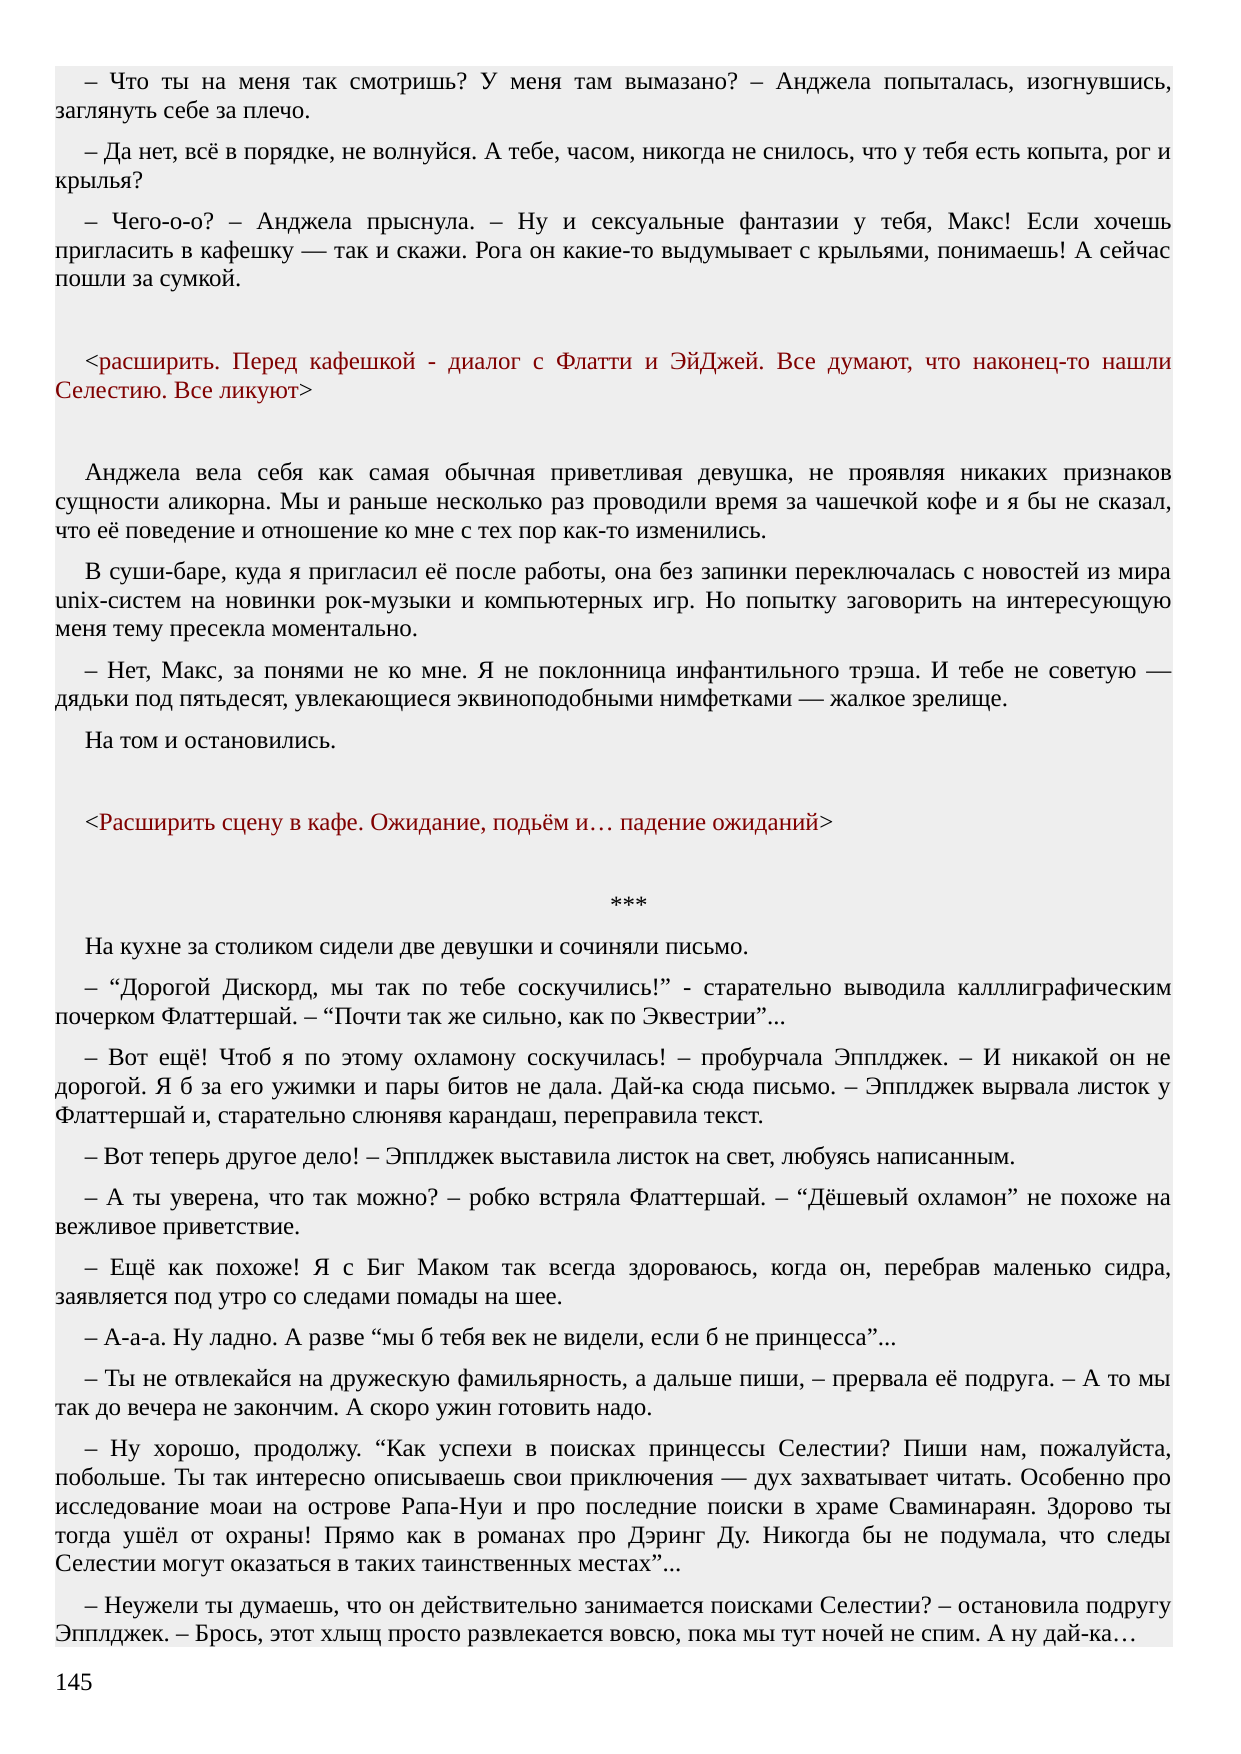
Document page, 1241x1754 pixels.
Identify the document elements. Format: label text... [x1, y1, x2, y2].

text – Что ты на меня так смотришь? У меня там вымазано? – Анджела попыталась, изогнувшись, заглянуть себе за плечо. [55, 66, 1173, 123]
text *** [55, 890, 1173, 918]
text На кухне за столиком сидели две девушки и сочиняли письмо. [55, 931, 1173, 960]
text <расширить. Перед кафешкой - диалог с Флатти и ЭйДжей. Все думают, что наконец-то нашли Селестию. Все ликуют> [55, 346, 1173, 403]
text – Да нет, всё в порядке, не волнуйся. А тебе, часом, никогда не снилось, что у тебя есть копыта, рог и крылья? [55, 136, 1173, 193]
text – Чего-о-о? – Анджела прыснула. – Ну и сексуальные фантазии у тебя, Макс! Если хочешь пригласить в кафешку — так и скажи. Рога он какие-то выдумывает с крыльями, понимаешь! А сейчас пошли за сумкой. [55, 206, 1173, 292]
text – Нет, Макс, за понями не ко мне. Я не поклонница инфантильного трэша. И тебе не советую — дядьки под пятьдесят, увлекающиеся эквиноподобными нимфетками — жалкое зрелище. [55, 655, 1173, 712]
text – Неужели ты думаешь, что он действительно занимается поисками Селестии? – остановила подругу Эпплджек. – Брось, этот хлыщ просто развлекается вовсю, пока мы тут ночей не спим. А ну дай-ка… [55, 1590, 1173, 1647]
text – Ты не отвлекайся на дружескую фамильярность, а дальше пиши, – прервала её подруга. – А то мы так до вечера не закончим. А скоро ужин готовить надо. [55, 1363, 1173, 1421]
text – Ещё как похоже! Я с Биг Маком так всегда здороваюсь, когда он, перебрав маленько сидра, заявляется под утро со следами помады на шее. [55, 1252, 1173, 1310]
text – А-а-а. Ну ладно. А разве “мы б тебя век не видели, если б не принцесса”... [55, 1322, 1173, 1351]
text В суши-баре, куда я пригласил её после работы, она без запинки переключалась с новостей из мира unix-систем на новинки рок-музыки и компьютерных игр. Но попытку заговорить на интересующую меня тему пресекла моментально. [55, 556, 1173, 642]
text – А ты уверена, что так можно? – робко встряла Флаттершай. – “Дёшевый охламон” не похоже на вежливое приветствие. [55, 1182, 1173, 1240]
text На том и остановились. [55, 725, 1173, 753]
text – “Дорогой Дискорд, мы так по тебе соскучились!” - старательно выводила калллиграфическим почерком Флаттершай. – “Почти так же сильно, как по Эквестрии”... [55, 972, 1173, 1030]
text <Расширить сцену в кафе. Ожидание, подьём и… падение ожиданий> [55, 807, 1173, 836]
text – Ну хорошо, продолжу. “Как успехи в поисках принцессы Селестии? Пиши нам, пожалуйста, побольше. Ты так интересно описываешь свои приключения — дух захватывает читать. Особенно про исследование моаи на острове Рапа-Нуи и про последние поиски в храме Сваминараян. Здорово ты тогда ушёл от охраны! Прямо как в романах про Дэринг Ду. Никогда бы не подумала, что следы Селестии могут оказаться в таких таинственных местах”... [55, 1433, 1173, 1577]
text – Вот ещё! Чтоб я по этому охламону соскучилась! – пробурчала Эпплджек. – И никакой он не дорогой. Я б за его ужимки и пары битов не дала. Дай-ка сюда письмо. – Эпплджек вырвала листок у Флаттершай и, старательно слюнявя карандаш, переправила текст. [55, 1042, 1173, 1128]
text Анджела вела себя как самая обычная приветливая девушка, не проявляя никаких признаков сущности аликорна. Мы и раньше несколько раз проводили время за чашечкой кофе и я бы не сказал, что её поведение и отношение ко мне с тех пор как-то изменились. [55, 457, 1173, 543]
text – Вот теперь другое дело! – Эпплджек выставила листок на свет, любуясь написанным. [55, 1141, 1173, 1170]
